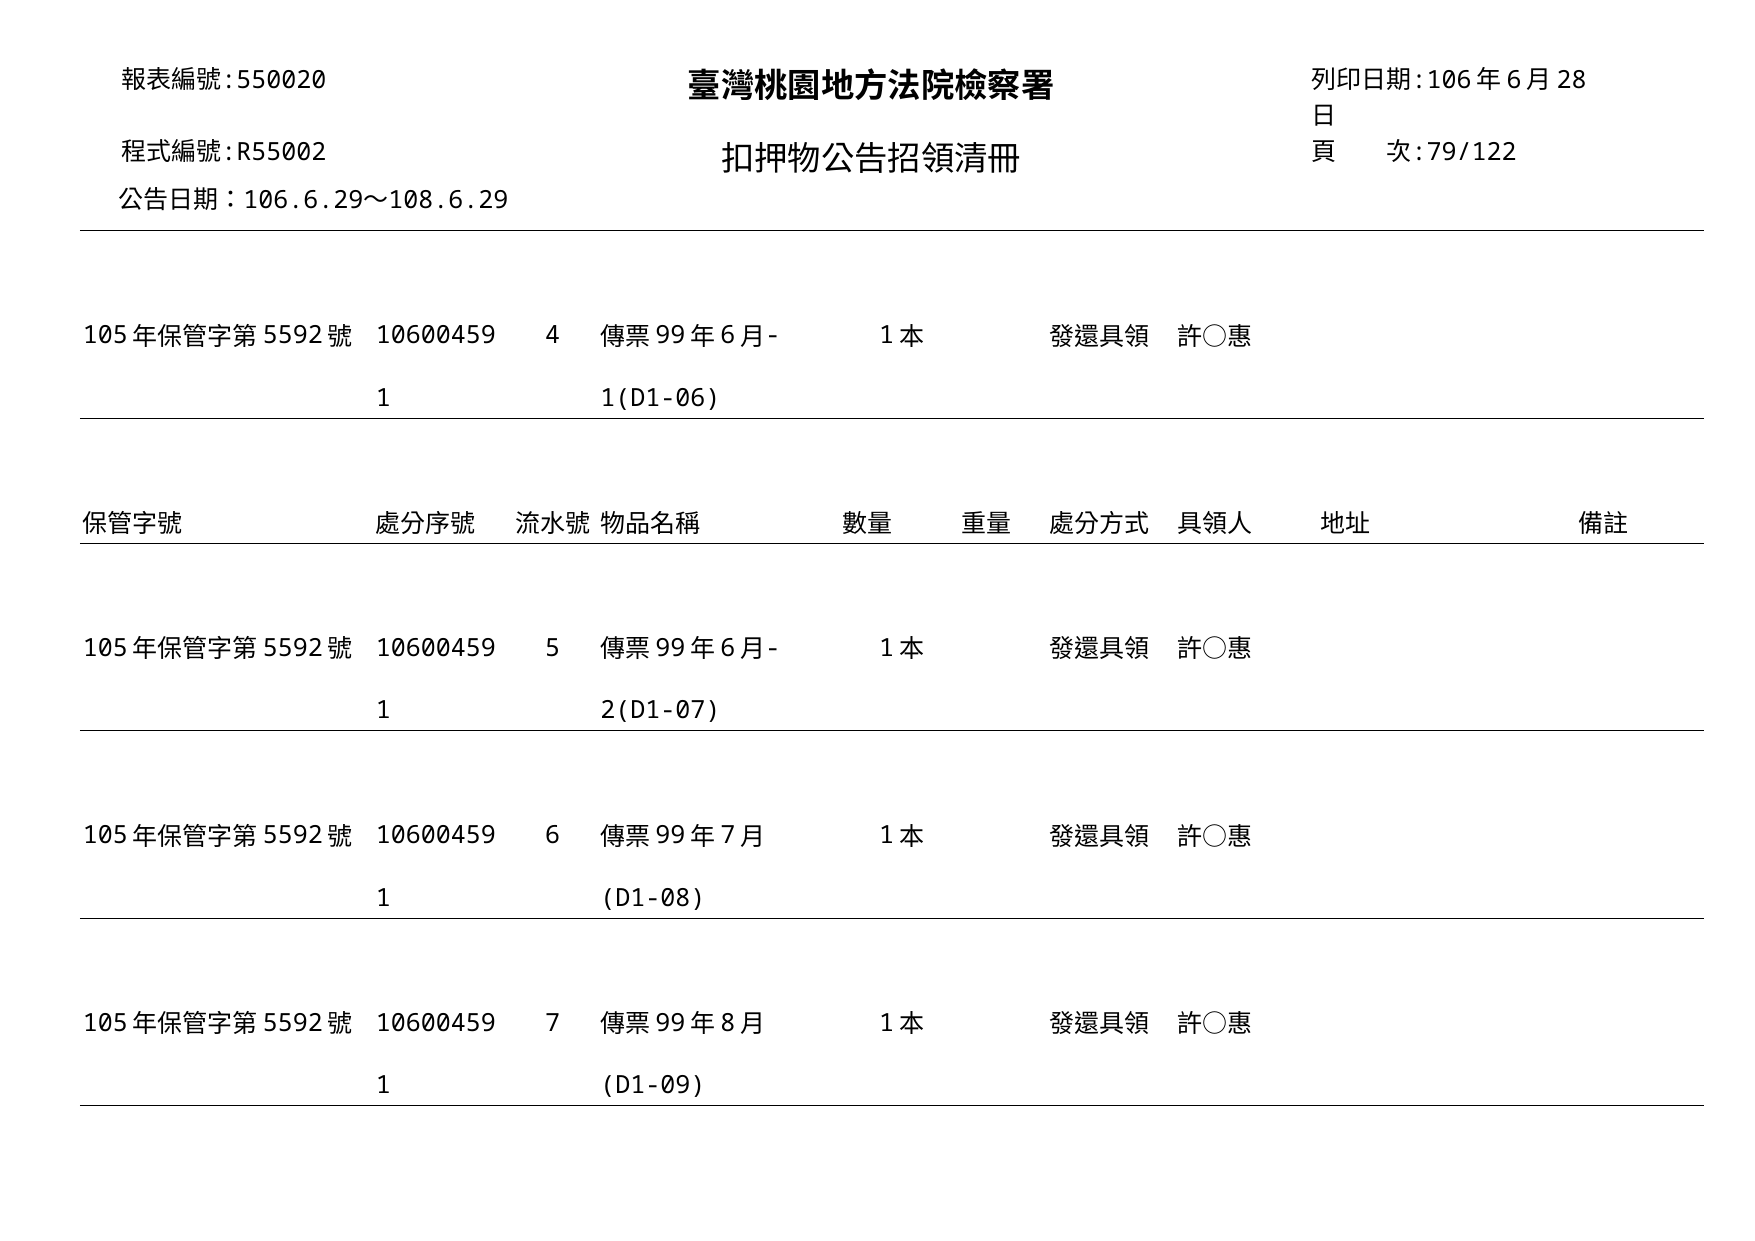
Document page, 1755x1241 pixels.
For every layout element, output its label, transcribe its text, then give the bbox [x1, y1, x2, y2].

table_header 保管字號 [80, 480, 373, 542]
table_cell 許○惠 [1175, 919, 1317, 1105]
table_header 處分序號 [373, 480, 507, 542]
table_header 備註 [1575, 480, 1704, 542]
table_cell 105年保管字第5592號 [80, 919, 373, 1105]
table_header 具領人 [1175, 480, 1317, 542]
table_cell 1本 [808, 231, 927, 417]
table_cell 許○惠 [1175, 544, 1317, 730]
table_cell 105年保管字第5592號 [80, 731, 373, 917]
table_cell 許○惠 [1175, 731, 1317, 917]
table_cell 6 [507, 731, 597, 917]
table_cell 1本 [808, 919, 927, 1105]
table_header 數量 [808, 480, 927, 542]
table_header 處分方式 [1046, 480, 1175, 542]
table_cell 1本 [808, 731, 927, 917]
table_cell [927, 919, 1046, 1105]
table_header 重量 [927, 480, 1046, 542]
table_cell 許○惠 [1175, 231, 1317, 417]
table_cell 發還具領 [1046, 919, 1175, 1105]
table_cell 106004591 [373, 731, 507, 917]
table_cell 4 [507, 231, 597, 417]
table_cell 5 [507, 544, 597, 730]
table_cell 發還具領 [1046, 731, 1175, 917]
table_cell 傳票99年8月(D1-09) [597, 919, 807, 1105]
table_cell 發還具領 [1046, 231, 1175, 417]
table_cell [1575, 231, 1704, 417]
table_cell 發還具領 [1046, 544, 1175, 730]
table_cell 106004591 [373, 231, 507, 417]
table_cell [1575, 919, 1704, 1105]
table_cell 105年保管字第5592號 [80, 544, 373, 730]
table_cell 105年保管字第5592號 [80, 231, 373, 417]
table_cell 傳票99年6月-2(D1-07) [597, 544, 807, 730]
table_cell 1本 [808, 544, 927, 730]
table_cell [1317, 919, 1575, 1105]
table_cell 傳票99年7月(D1-08) [597, 731, 807, 917]
table_cell [927, 544, 1046, 730]
table_cell [1575, 731, 1704, 917]
table_cell [927, 231, 1046, 417]
table_cell 傳票99年6月-1(D1-06) [597, 231, 807, 417]
table_cell [1317, 544, 1575, 730]
table_cell [1317, 231, 1575, 417]
table_cell 106004591 [373, 544, 507, 730]
table_header 流水號 [507, 480, 597, 542]
table_cell 7 [507, 919, 597, 1105]
table_cell 106004591 [373, 919, 507, 1105]
table_header 物品名稱 [597, 480, 807, 542]
table_header 地址 [1317, 480, 1575, 542]
table_cell [1317, 731, 1575, 917]
table_cell [1575, 544, 1704, 730]
table_cell [927, 731, 1046, 917]
